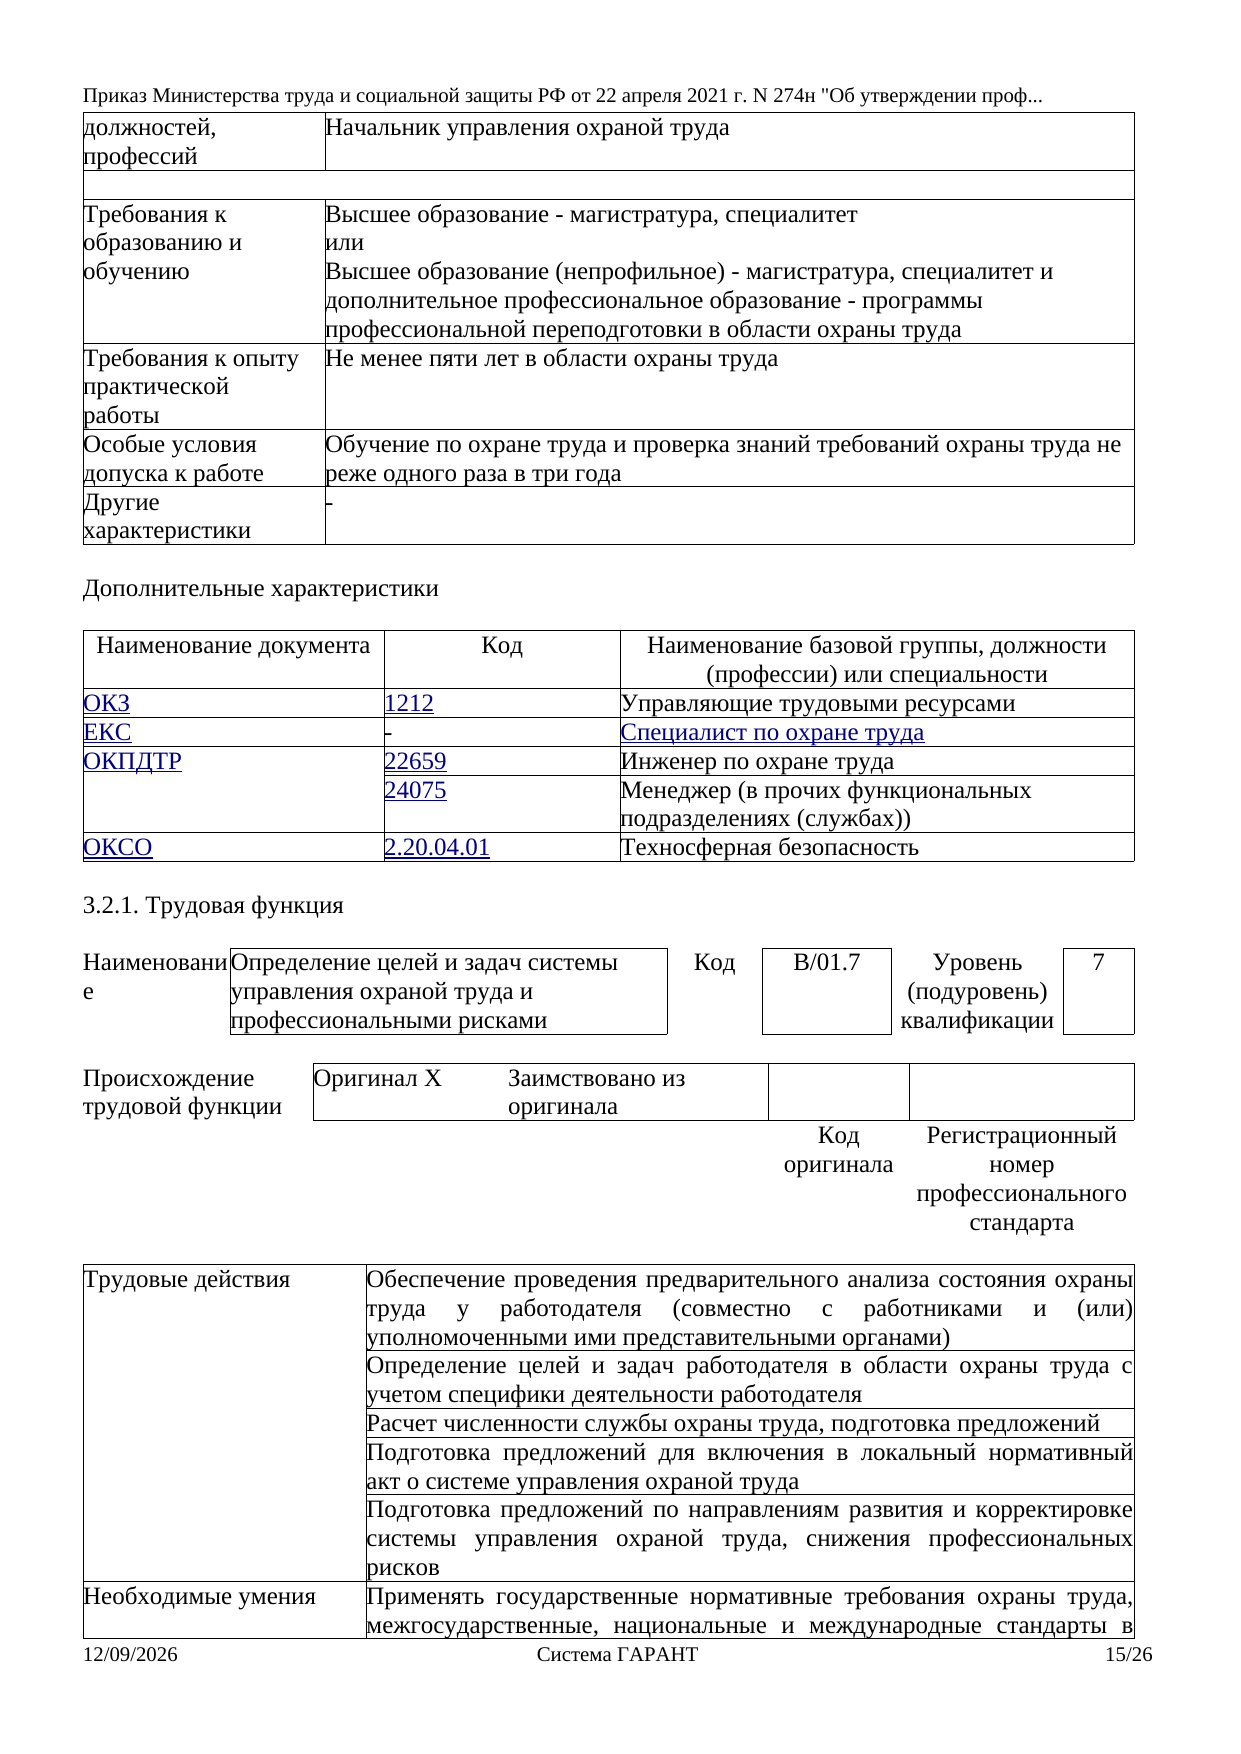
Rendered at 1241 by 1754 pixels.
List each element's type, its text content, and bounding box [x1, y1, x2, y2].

table_cell [508, 1121, 768, 1235]
table_cell ЕКС [84, 718, 384, 746]
table_cell Расчет численности службы охраны труда, подготовка предложений [367, 1409, 1134, 1437]
table_cell Требования к опыту практической работы [84, 344, 325, 429]
table_header должностей, профессий [84, 113, 325, 170]
table_header [910, 1064, 1134, 1120]
table_header Трудовые действия [84, 1265, 366, 1581]
table_header Наименование базовой группы, должности (профессии) или специальности [621, 631, 1134, 688]
table_cell - [385, 718, 620, 746]
table_cell Подготовка предложений по направлениям развития и корректировке системы управления охраной труда, снижения профессиональных рисков [367, 1495, 1134, 1581]
table_header Уровень (подуровень) квалификации [892, 948, 1063, 1034]
table_cell [84, 171, 1134, 199]
table_header В/01.7 [763, 949, 891, 1034]
table_cell Подготовка предложений для включения в локальный нормативный акт о системе управления охраной труда [367, 1438, 1134, 1494]
table_header Начальник управления охраной труда [326, 113, 1134, 170]
table_cell Код оригинала [768, 1121, 909, 1235]
table_header Происхождение трудовой функции [83, 1063, 313, 1120]
table_cell Инженер по охране труда [621, 747, 1134, 775]
table_cell ОКПДТР [84, 747, 384, 832]
table_cell Специалист по охране труда [621, 718, 1134, 746]
table_cell 2.20.04.01 [385, 833, 620, 861]
table_cell - [326, 487, 1134, 544]
table_cell [83, 1120, 313, 1235]
table_cell ОКЗ [84, 689, 384, 717]
table_cell Другие характеристики [84, 487, 325, 544]
table_header [769, 1064, 909, 1120]
table_header Обеспечение проведения предварительного анализа состояния охраны труда у работодателя (совместно с работниками и (или) уполномоченными ими представительными органами) [367, 1265, 1134, 1350]
table_cell Техносферная безопасность [621, 833, 1134, 861]
text Дополнительные характеристики [83, 573, 1157, 602]
table_header Код [385, 631, 620, 688]
table_header Код [668, 948, 762, 1034]
table_cell Необходимые умения [84, 1582, 366, 1638]
table_cell 22659 [385, 747, 620, 775]
table_cell Высшее образование - магистратура, специалитет или Высшее образование (непрофильное) - магистратура, специалитет и дополнительное профессиональное образование - программы профессиональной переподготовки в области охраны труда [326, 200, 1134, 343]
text 3.2.1. Трудовая функция [83, 890, 1157, 919]
table_cell ОКСО [84, 833, 384, 861]
table_cell Особые условия допуска к работе [84, 430, 325, 486]
table_cell [313, 1121, 508, 1235]
table_header 7 [1064, 949, 1134, 1034]
table_header Наименование документа [84, 631, 384, 688]
table_header Определение целей и задач системы управления охраной труда и профессиональными рисками [231, 949, 667, 1034]
table_header Наименование [83, 948, 230, 1034]
table_cell 1212 [385, 689, 620, 717]
table_cell Менеджер (в прочих функциональных подразделениях (службах)) [621, 776, 1134, 832]
table_header Оригинал X [314, 1064, 508, 1120]
table_cell Определение целей и задач работодателя в области охраны труда с учетом специфики деятельности работодателя [367, 1351, 1134, 1408]
table_cell Управляющие трудовыми ресурсами [621, 689, 1134, 717]
table_cell Требования к образованию и обучению [84, 200, 325, 343]
table_header Заимствовано из оригинала [508, 1064, 768, 1120]
table_cell Не менее пяти лет в области охраны труда [326, 344, 1134, 429]
table_cell 24075 [385, 776, 620, 832]
table_cell Обучение по охране труда и проверка знаний требований охраны труда не реже одного раза в три года [326, 430, 1134, 486]
table_cell Регистрационный номер профессионального стандарта [910, 1121, 1134, 1235]
table_cell Применять государственные нормативные требования охраны труда, межгосударственные, национальные и международные стандарты в [367, 1582, 1134, 1638]
